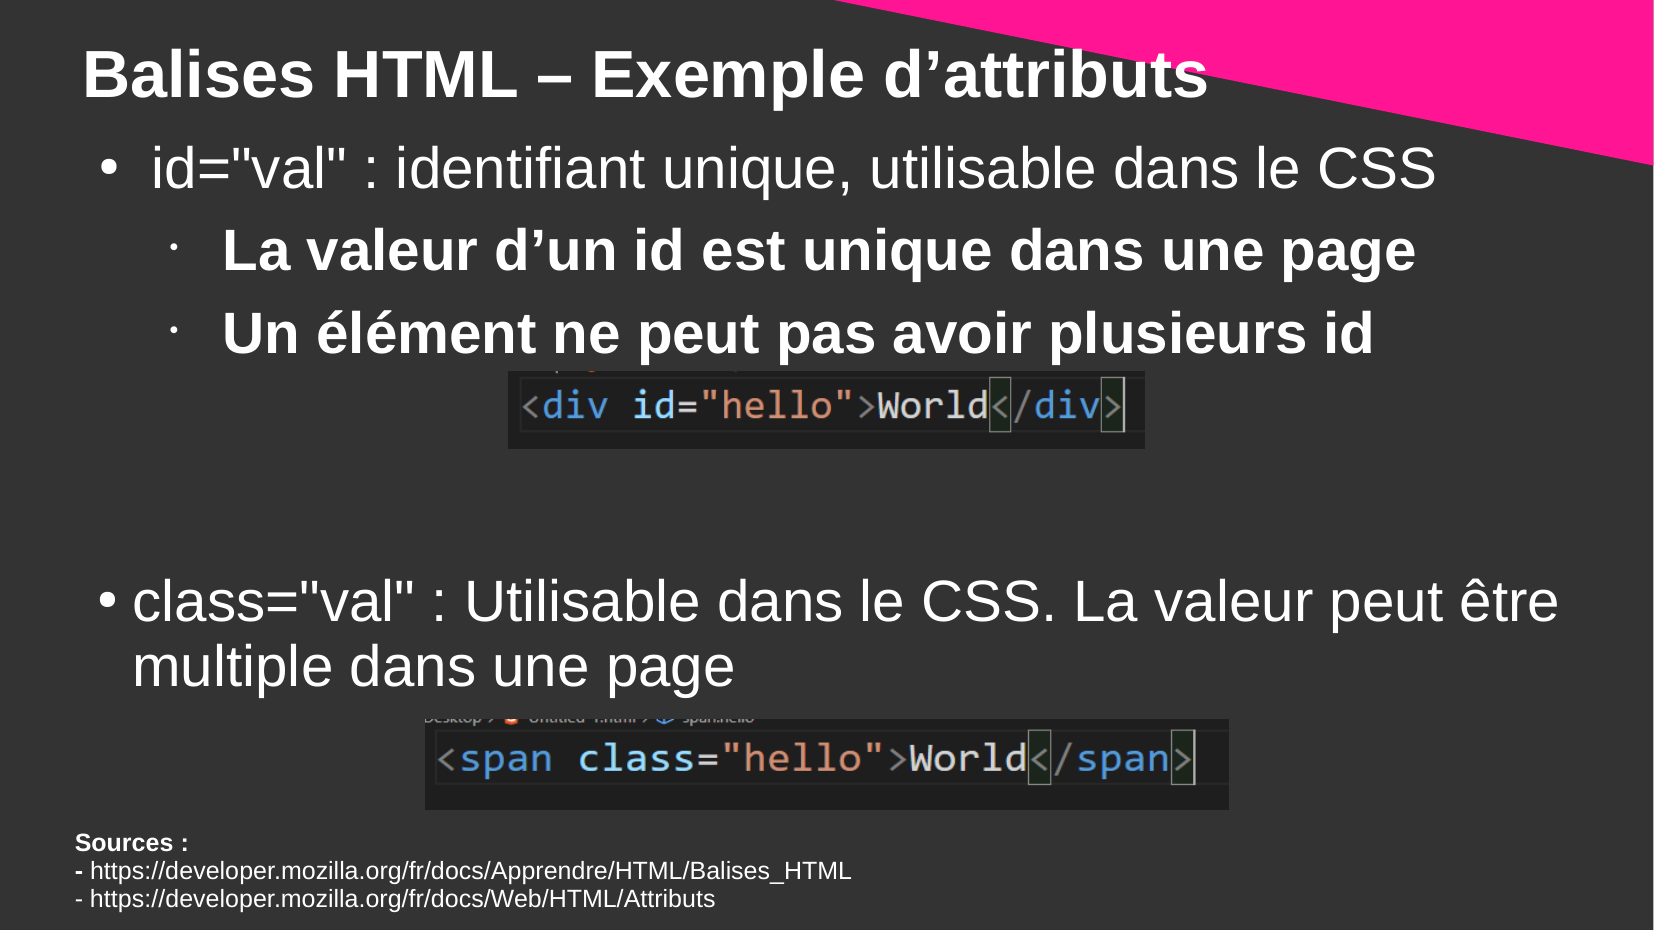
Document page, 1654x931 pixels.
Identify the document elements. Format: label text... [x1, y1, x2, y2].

text_box class="val" : Utilisable dans le CSS. La valeur peut être multiple dans une page [82, 561, 1635, 772]
text_box [833, 0, 1654, 166]
title Balises HTML – Exemple d’attributs [82, 37, 1288, 122]
picture [508, 371, 1145, 449]
list id="val" : identifiant unique, utilisable dans le CSS La valeur d’un id est unique dans une page Un élément ne peut pas avoir plusieurs id [80, 135, 1545, 367]
text_box Sources : - https://developer.mozilla.org/fr/docs/Apprendre/HTML/Balises_HTML - https://developer.mozilla.org/fr/docs/Web/HTML/Attributs [59, 821, 1546, 920]
picture [425, 719, 1229, 810]
